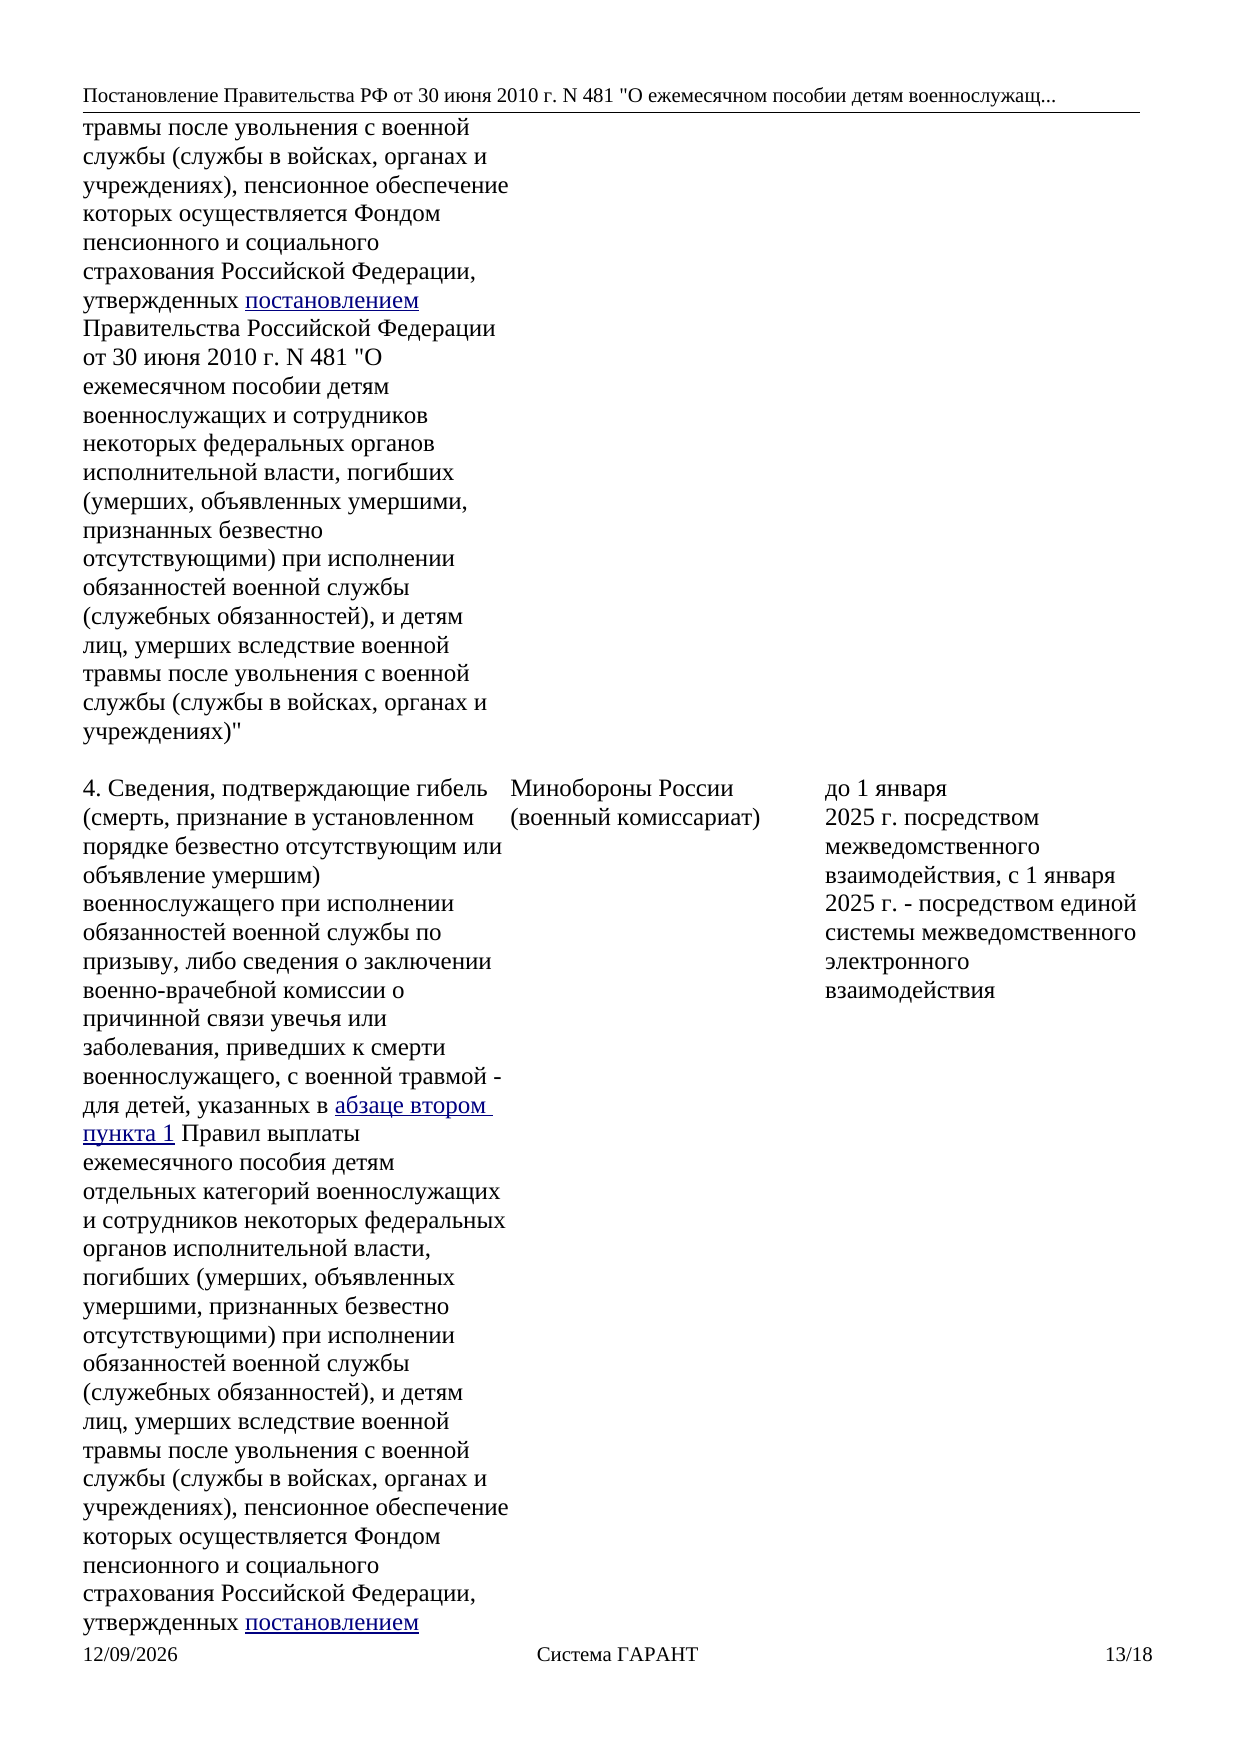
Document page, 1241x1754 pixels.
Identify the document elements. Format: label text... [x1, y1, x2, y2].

table_cell [510, 113, 825, 773]
table_cell травмы после увольнения с военной службы (службы в войсках, органах и учреждениях), пенсионное обеспечение которых осуществляется Фондом пенсионного и социального страхования Российской Федерации, утвержденных постановлением Правительства Российской Федерации от 30 июня 2010 г. N 481 "О ежемесячном пособии детям военнослужащих и сотрудников некоторых федеральных органов исполнительной власти, погибших (умерших, объявленных умершими, признанных безвестно отсутствующими) при исполнении обязанностей военной службы (служебных обязанностей), и детям лиц, умерших вследствие военной травмы после увольнения с военной службы (службы в войсках, органах и учреждениях)" [83, 113, 510, 773]
table_cell Минобороны России (военный комиссариат) [510, 774, 825, 1636]
table_cell [825, 113, 1140, 773]
table_cell 4. Сведения, подтверждающие гибель (смерть, признание в установленном порядке безвестно отсутствующим или объявление умершим) военнослужащего при исполнении обязанностей военной службы по призыву, либо сведения о заключении военно-врачебной комиссии о причинной связи увечья или заболевания, приведших к смерти военнослужащего, с военной травмой - для детей, указанных в абзаце втором пункта 1 Правил выплаты ежемесячного пособия детям отдельных категорий военнослужащих и сотрудников некоторых федеральных органов исполнительной власти, погибших (умерших, объявленных умершими, признанных безвестно отсутствующими) при исполнении обязанностей военной службы (служебных обязанностей), и детям лиц, умерших вследствие военной травмы после увольнения с военной службы (службы в войсках, органах и учреждениях), пенсионное обеспечение которых осуществляется Фондом пенсионного и социального страхования Российской Федерации, утвержденных постановлением [83, 774, 510, 1636]
table_cell до 1 января 2025 г. посредством межведомственного взаимодействия, с 1 января 2025 г. - посредством единой системы межведомственного электронного взаимодействия [825, 774, 1140, 1636]
